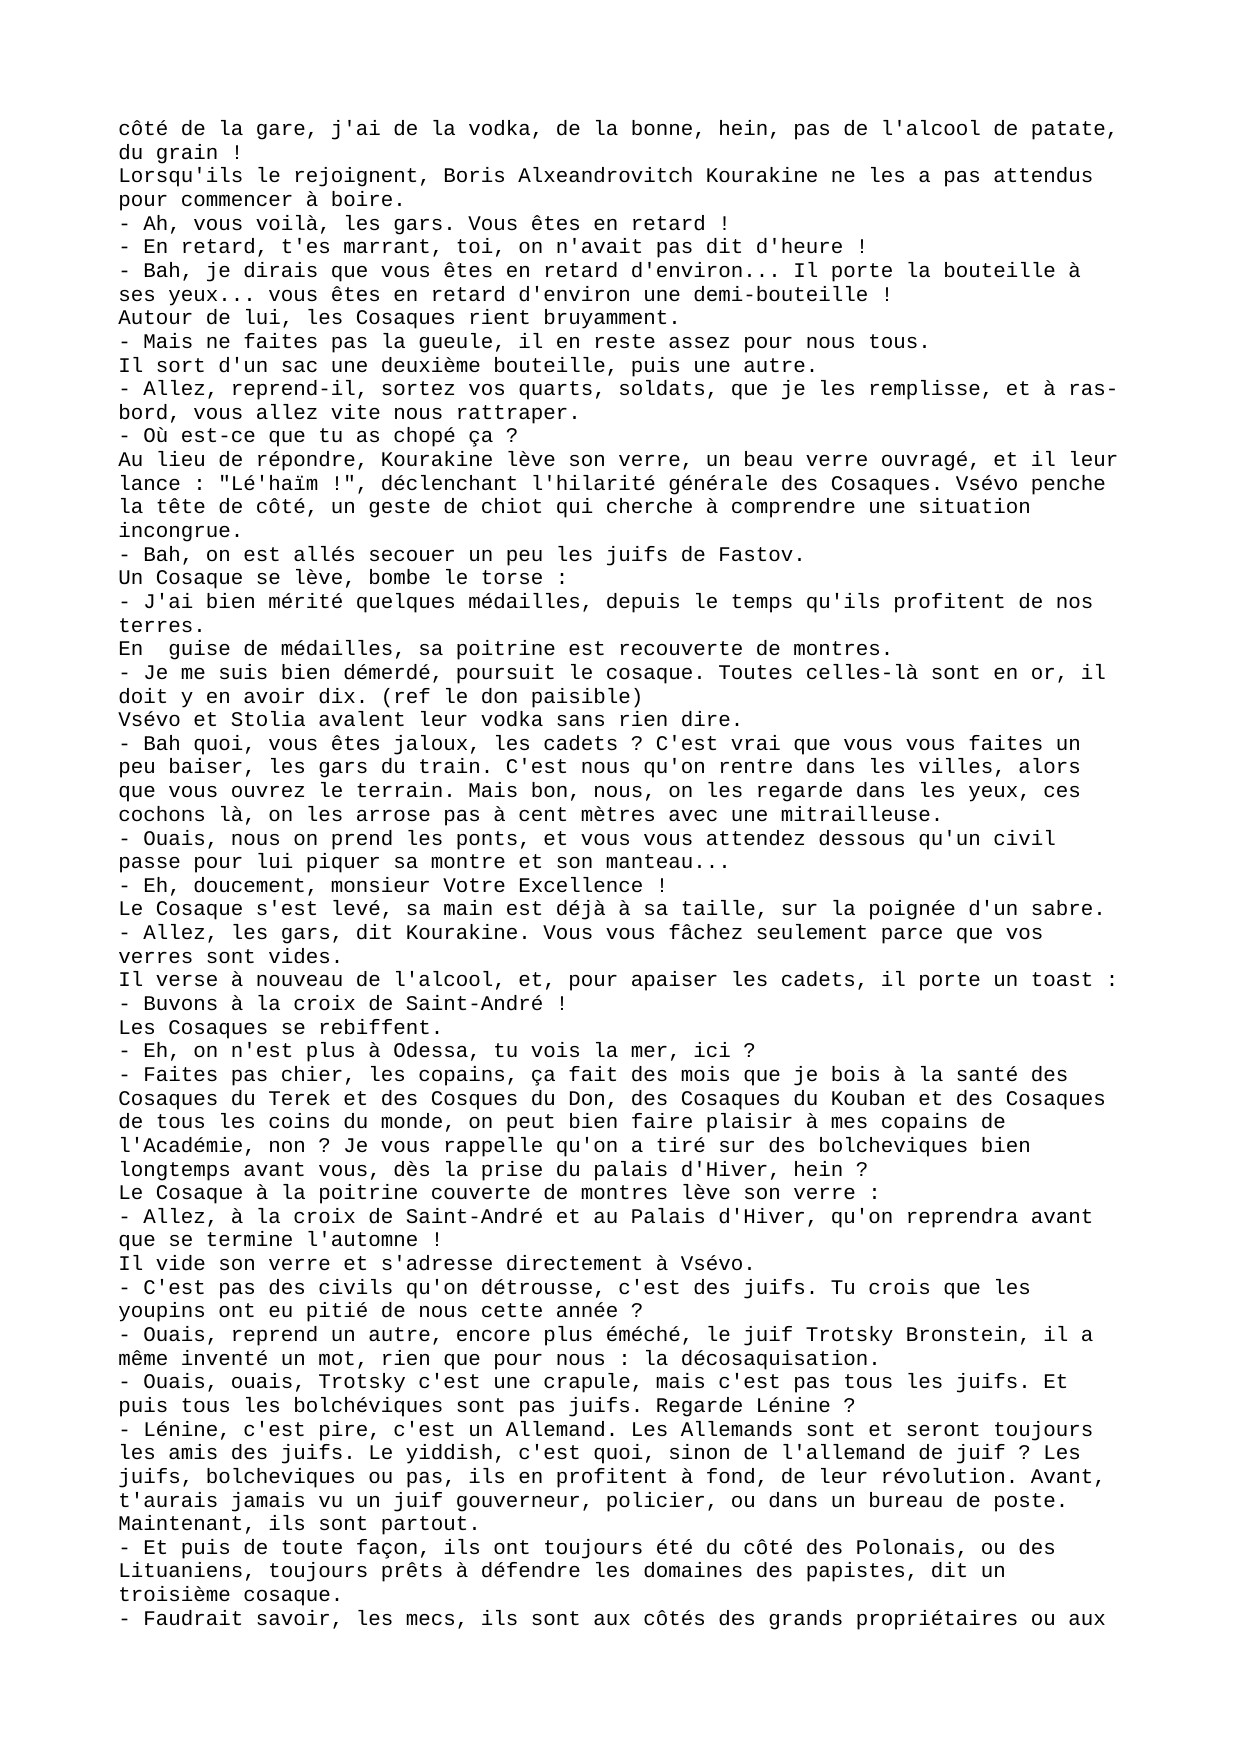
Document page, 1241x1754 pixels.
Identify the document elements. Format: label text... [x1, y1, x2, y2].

text - Eh, doucement, monsieur Votre Excellence ! [118, 875, 1122, 898]
text - Ouais, nous on prend les ponts, et vous vous attendez dessous qu'un civil passe pour lui piquer sa montre et son manteau... [118, 827, 1122, 875]
text Il verse à nouveau de l'alcool, et, pour apaiser les cadets, il porte un toast : [118, 969, 1122, 993]
text - Eh, on n'est plus à Odessa, tu vois la mer, ici ? [118, 1040, 1122, 1064]
text Il vide son verre et s'adresse directement à Vsévo. [118, 1253, 1122, 1277]
text côté de la gare, j'ai de la vodka, de la bonne, hein, pas de l'alcool de patate, du grain ! [118, 118, 1122, 165]
text - Bah, je dirais que vous êtes en retard d'environ... Il porte la bouteille à ses yeux... vous êtes en retard d'environ une demi-bouteille ! [118, 260, 1122, 307]
text Vsévo et Stolia avalent leur vodka sans rien dire. [118, 709, 1122, 733]
text Les Cosaques se rebiffent. [118, 1017, 1122, 1040]
text - Allez, reprend-il, sortez vos quarts, soldats, que je les remplisse, et à ras-bord, vous allez vite nous rattraper. [118, 378, 1122, 426]
text Autour de lui, les Cosaques rient bruyamment. [118, 307, 1122, 331]
text - Et puis de toute façon, ils ont toujours été du côté des Polonais, ou des Lituaniens, toujours prêts à défendre les domaines des papistes, dit un troisième cosaque. [118, 1537, 1122, 1608]
text - Mais ne faites pas la gueule, il en reste assez pour nous tous. [118, 331, 1122, 354]
text - Bah quoi, vous êtes jaloux, les cadets ? C'est vrai que vous vous faites un peu baiser, les gars du train. C'est nous qu'on rentre dans les villes, alors que vous ouvrez le terrain. Mais bon, nous, on les regarde dans les yeux, ces cochons là, on les arrose pas à cent mètres avec une mitrailleuse. [118, 733, 1122, 827]
text En guise de médailles, sa poitrine est recouverte de montres. [118, 638, 1122, 662]
text - Buvons à la croix de Saint-André ! [118, 993, 1122, 1017]
text - C'est pas des civils qu'on détrousse, c'est des juifs. Tu crois que les youpins ont eu pitié de nous cette année ? [118, 1277, 1122, 1324]
text - Ouais, reprend un autre, encore plus éméché, le juif Trotsky Bronstein, il a même inventé un mot, rien que pour nous : la décosaquisation. [118, 1324, 1122, 1371]
text - Allez, à la croix de Saint-André et au Palais d'Hiver, qu'on reprendra avant que se termine l'automne ! [118, 1206, 1122, 1253]
text Le Cosaque s'est levé, sa main est déjà à sa taille, sur la poignée d'un sabre. [118, 898, 1122, 922]
text - Faites pas chier, les copains, ça fait des mois que je bois à la santé des Cosaques du Terek et des Cosques du Don, des Cosaques du Kouban et des Cosaques de tous les coins du monde, on peut bien faire plaisir à mes copains de l'Académie, non ? Je vous rappelle qu'on a tiré sur des bolcheviques bien longtemps avant vous, dès la prise du palais d'Hiver, hein ? [118, 1064, 1122, 1182]
text - Je me suis bien démerdé, poursuit le cosaque. Toutes celles-là sont en or, il doit y en avoir dix. (ref le don paisible) [118, 662, 1122, 709]
text - Où est-ce que tu as chopé ça ? [118, 426, 1122, 449]
text Le Cosaque à la poitrine couverte de montres lève son verre : [118, 1182, 1122, 1206]
text Au lieu de répondre, Kourakine lève son verre, un beau verre ouvragé, et il leur lance : "Lé'haïm !", déclenchant l'hilarité générale des Cosaques. Vsévo penche la tête de côté, un geste de chiot qui cherche à comprendre une situation incongrue. [118, 449, 1122, 544]
text - J'ai bien mérité quelques médailles, depuis le temps qu'ils profitent de nos terres. [118, 591, 1122, 638]
text Lorsqu'ils le rejoignent, Boris Alxeandrovitch Kourakine ne les a pas attendus pour commencer à boire. [118, 165, 1122, 213]
text - En retard, t'es marrant, toi, on n'avait pas dit d'heure ! [118, 236, 1122, 260]
text - Ah, vous voilà, les gars. Vous êtes en retard ! [118, 213, 1122, 236]
text - Allez, les gars, dit Kourakine. Vous vous fâchez seulement parce que vos verres sont vides. [118, 922, 1122, 969]
text Un Cosaque se lève, bombe le torse : [118, 567, 1122, 591]
text - Lénine, c'est pire, c'est un Allemand. Les Allemands sont et seront toujours les amis des juifs. Le yiddish, c'est quoi, sinon de l'allemand de juif ? Les juifs, bolcheviques ou pas, ils en profitent à fond, de leur révolution. Avant, t'aurais jamais vu un juif gouverneur, policier, ou dans un bureau de poste. Maintenant, ils sont partout. [118, 1419, 1122, 1537]
text - Faudrait savoir, les mecs, ils sont aux côtés des grands propriétaires ou aux [118, 1608, 1122, 1631]
text - Bah, on est allés secouer un peu les juifs de Fastov. [118, 544, 1122, 567]
text - Ouais, ouais, Trotsky c'est une crapule, mais c'est pas tous les juifs. Et puis tous les bolchéviques sont pas juifs. Regarde Lénine ? [118, 1371, 1122, 1419]
text Il sort d'un sac une deuxième bouteille, puis une autre. [118, 354, 1122, 378]
